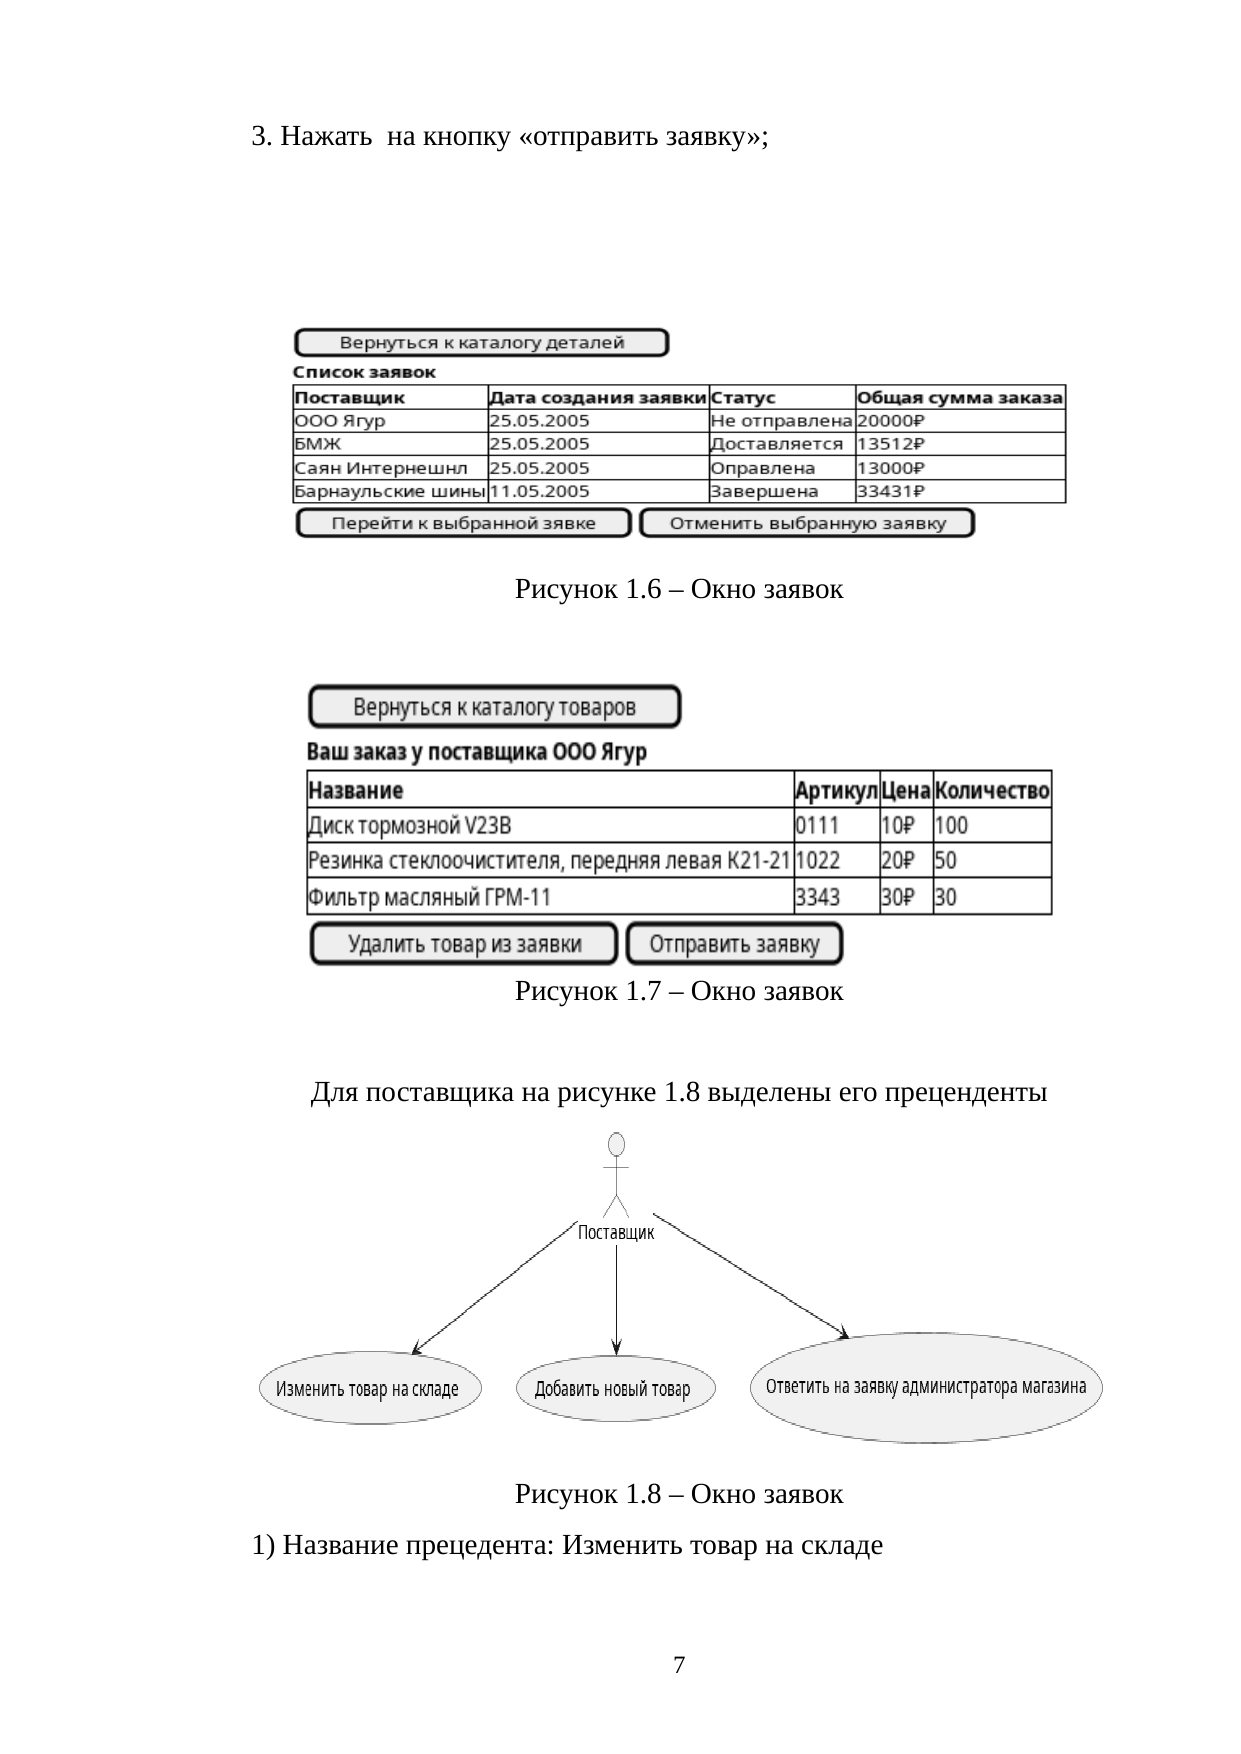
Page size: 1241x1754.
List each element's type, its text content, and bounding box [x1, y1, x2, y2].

picture [253, 1124, 1105, 1450]
text Рисунок 1.6 – Окно заявок [177, 571, 1181, 604]
text 3. Нажать на кнопку «отправить заявку»; [177, 118, 1181, 152]
text Рисунок 1.7 – Окно заявок [177, 973, 1181, 1007]
text Рисунок 1.8 – Окно заявок [177, 1477, 1181, 1510]
picture [297, 671, 1061, 972]
text 1) Название прецедента: Изменить товар на складе [177, 1527, 1181, 1560]
picture [283, 319, 1075, 542]
text Для поставщика на рисунке 1.8 выделены его преценденты [177, 1074, 1181, 1108]
